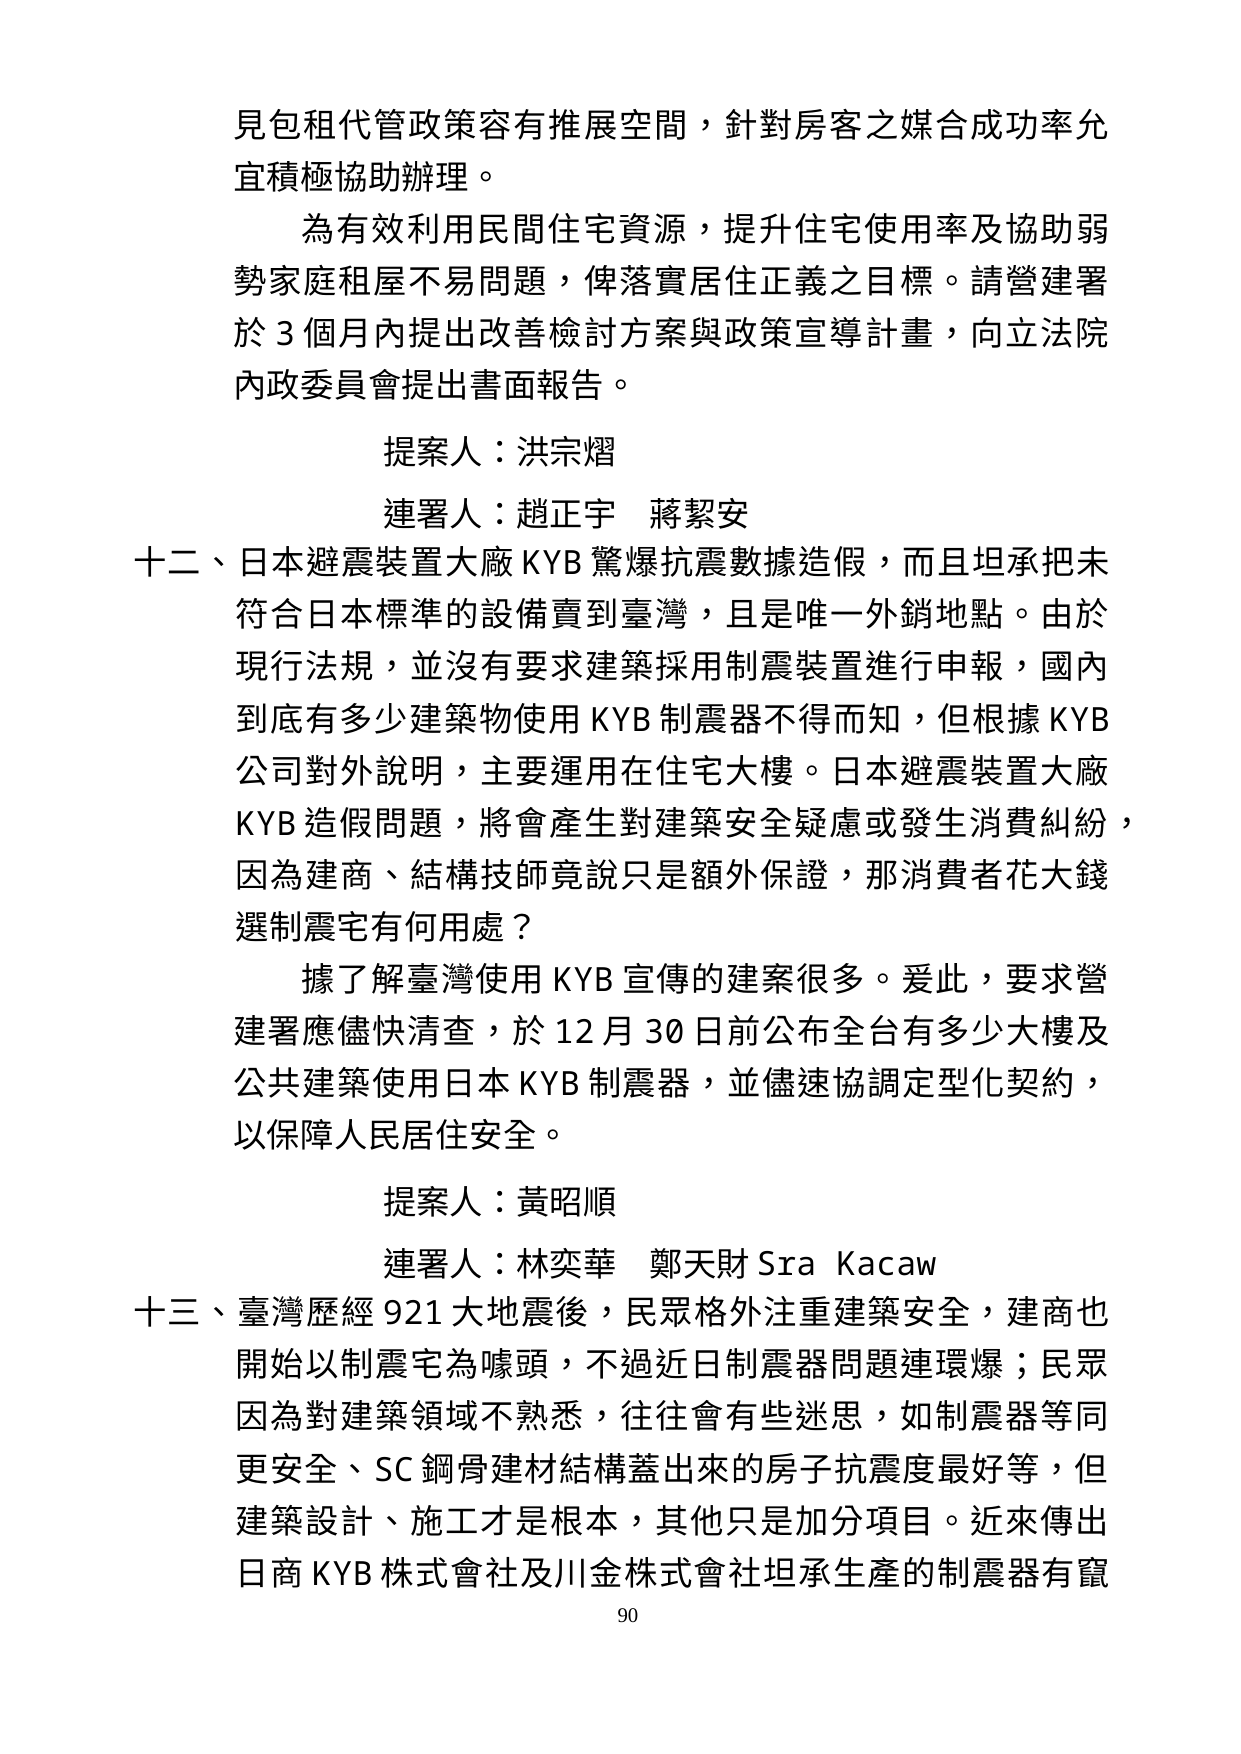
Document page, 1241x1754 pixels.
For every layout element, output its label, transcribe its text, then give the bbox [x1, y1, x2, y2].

text 連署人：趙正宇 蔣絜安 [383, 471, 1127, 533]
text 提案人：黃昭順 [383, 1158, 1127, 1221]
text 十二、日本避震裝置大廠KYB驚爆抗震數據造假，而且坦承把未符合日本標準的設備賣到臺灣，且是唯一外銷地點。由於現行法規，並沒有要求建築採用制震裝置進行申報，國內到底有多少建築物使用KYB制震器不得而知，但根據KYB公司對外說明，主要運用在住宅大樓。日本避震裝置大廠KYB造假問題，將會產生對建築安全疑慮或發生消費糾紛，因為建商、結構技師竟說只是額外保證，那消費者花大錢選制震宅有何用處？ [133, 533, 1110, 950]
text 據了解臺灣使用KYB宣傳的建案很多。爰此，要求營建署應儘快清查，於12月30日前公布全台有多少大樓及公共建築使用日本KYB制震器，並儘速協調定型化契約，以保障人民居住安全。 [233, 950, 1110, 1158]
text 提案人：洪宗熠 [383, 408, 1127, 471]
text 連署人：林奕華 鄭天財Sra Kacaw [383, 1221, 1127, 1283]
text 十三、臺灣歷經921大地震後，民眾格外注重建築安全，建商也開始以制震宅為噱頭，不過近日制震器問題連環爆；民眾因為對建築領域不熟悉，往往會有些迷思，如制震器等同更安全、SC鋼骨建材結構蓋出來的房子抗震度最好等，但建築設計、施工才是根本，其他只是加分項目。近來傳出日商KYB株式會社及川金株式會社坦承生產的制震器有竄 [133, 1283, 1110, 1596]
text 見包租代管政策容有推展空間，針對房客之媒合成功率允宜積極協助辦理。 [233, 96, 1110, 200]
text 為有效利用民間住宅資源，提升住宅使用率及協助弱勢家庭租屋不易問題，俾落實居住正義之目標。請營建署於3個月內提出改善檢討方案與政策宣導計畫，向立法院內政委員會提出書面報告。 [233, 200, 1110, 408]
